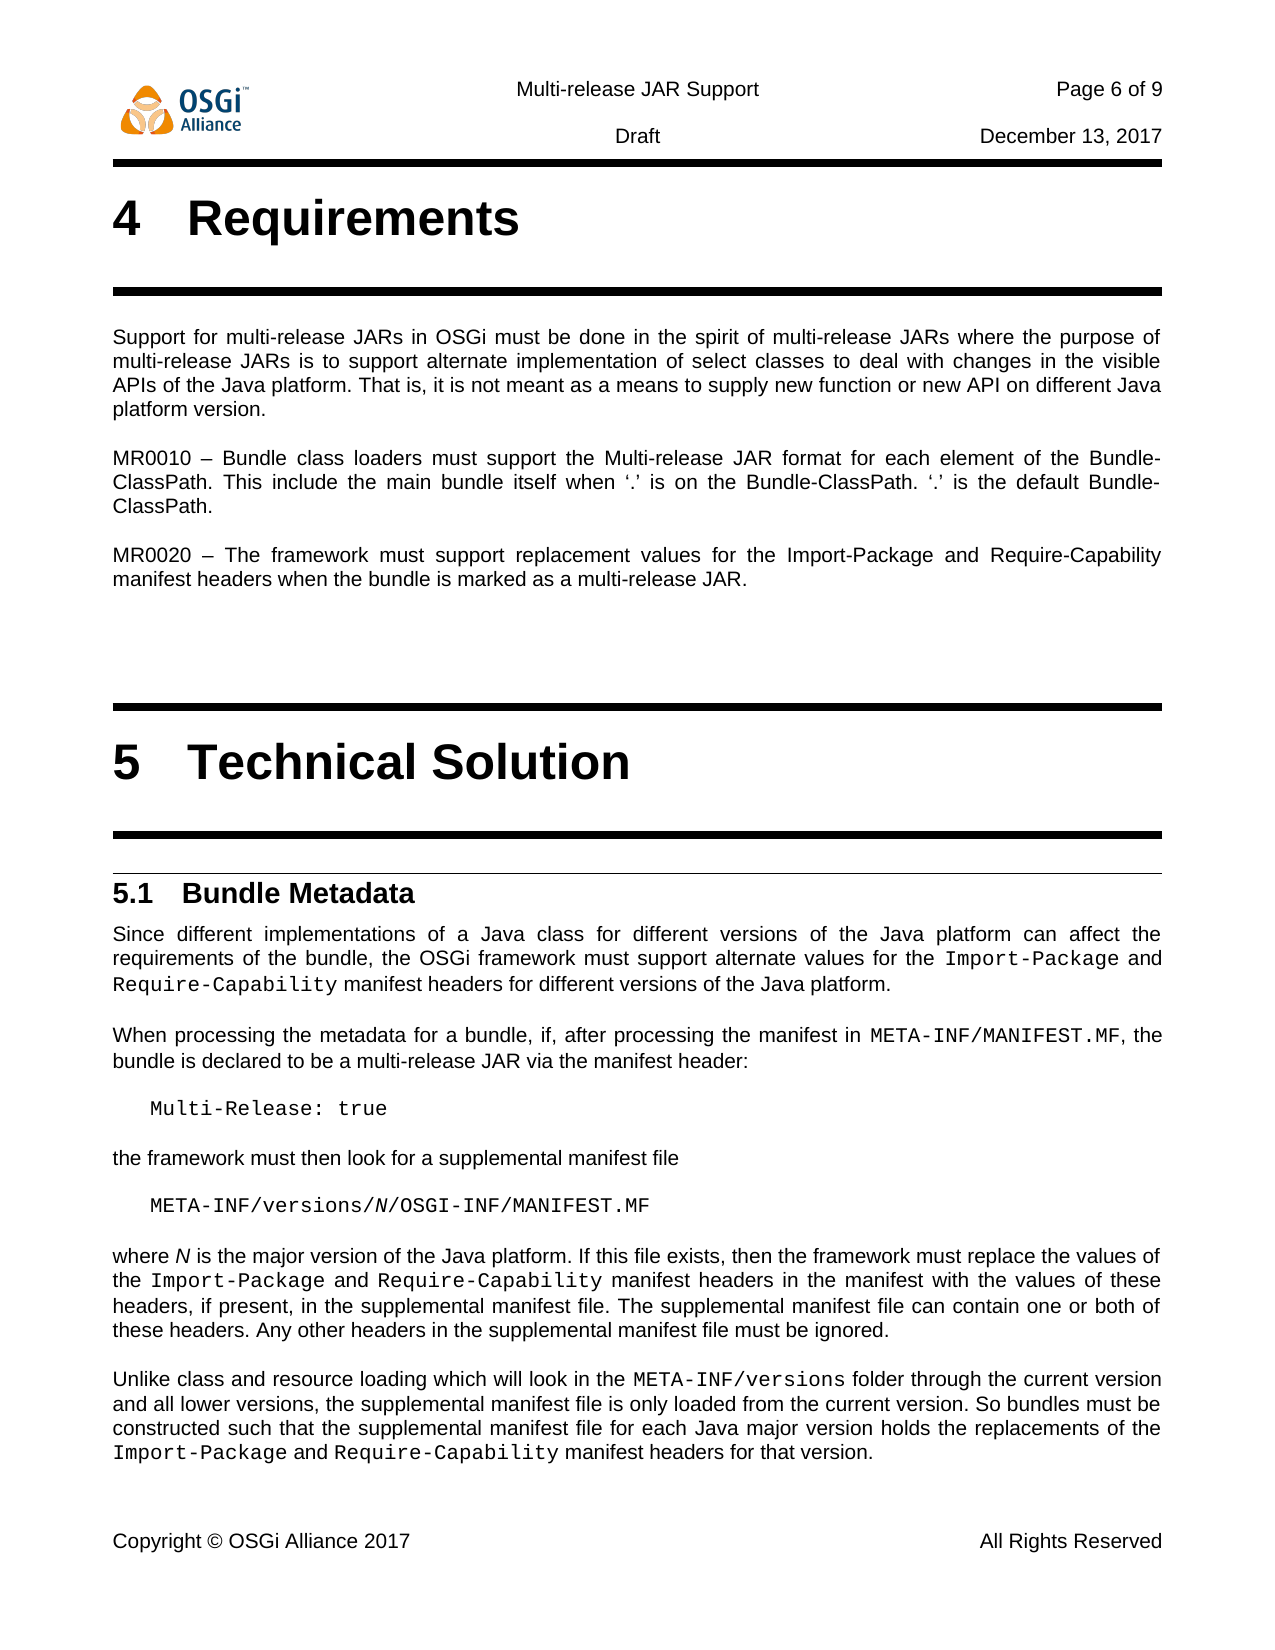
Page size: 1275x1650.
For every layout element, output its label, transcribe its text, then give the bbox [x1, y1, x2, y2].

subtitle Bundle Metadata [112, 874, 1162, 909]
picture [113, 78, 257, 142]
text Multi-Release: true [150, 1097, 1162, 1121]
text the framework must then look for a supplemental manifest file [112, 1146, 1162, 1170]
text where N is the major version of the Java platform. If this file exists, then the framework must replace the values of the Import-Package and Require-Capability manifest headers in the manifest with the values of these headers, if present, in the supplemental manifest file. The supplemental manifest file can contain one or both of these headers. Any other headers in the supplemental manifest file must be ignored. [112, 1244, 1162, 1341]
text MR0020 – The framework must support replacement values for the Import-Package and Require-Capability manifest headers when the bundle is marked as a multi-release JAR. [112, 542, 1162, 590]
text MR0010 – Bundle class loaders must support the Multi-release JAR format for each element of the Bundle-ClassPath. This include the main bundle itself when ‘.’ is on the Bundle-ClassPath. ‘.’ is the default Bundle-ClassPath. [112, 446, 1162, 517]
text When processing the metadata for a bundle, if, after processing the manifest in META-INF/MANIFEST.MF, the bundle is declared to be a multi-release JAR via the manifest header: [112, 1023, 1162, 1072]
text META-INF/versions/N/OSGI-INF/MANIFEST.MF [150, 1195, 1162, 1219]
text Unlike class and resource loading which will look in the META-INF/versions folder through the current version and all lower versions, the supplemental manifest file is only loaded from the current version. So bundles must be constructed such that the supplemental manifest file for each Java major version holds the replacements of the Import-Package and Require-Capability manifest headers for that version. [112, 1366, 1162, 1466]
subtitle Requirements [112, 160, 1162, 296]
subtitle Technical Solution [112, 704, 1162, 839]
text Since different implementations of a Java class for different versions of the Java platform can affect the requirements of the bundle, the OSGi framework must support alternate values for the Import-Package and Require-Capability manifest headers for different versions of the Java platform. [112, 922, 1162, 998]
text Support for multi-release JARs in OSGi must be done in the spirit of multi-release JARs where the purpose of multi-release JARs is to support alternate implementation of select classes to deal with changes in the visible APIs of the Java platform. That is, it is not meant as a means to supply new function or new API on different Java platform version. [112, 325, 1162, 421]
